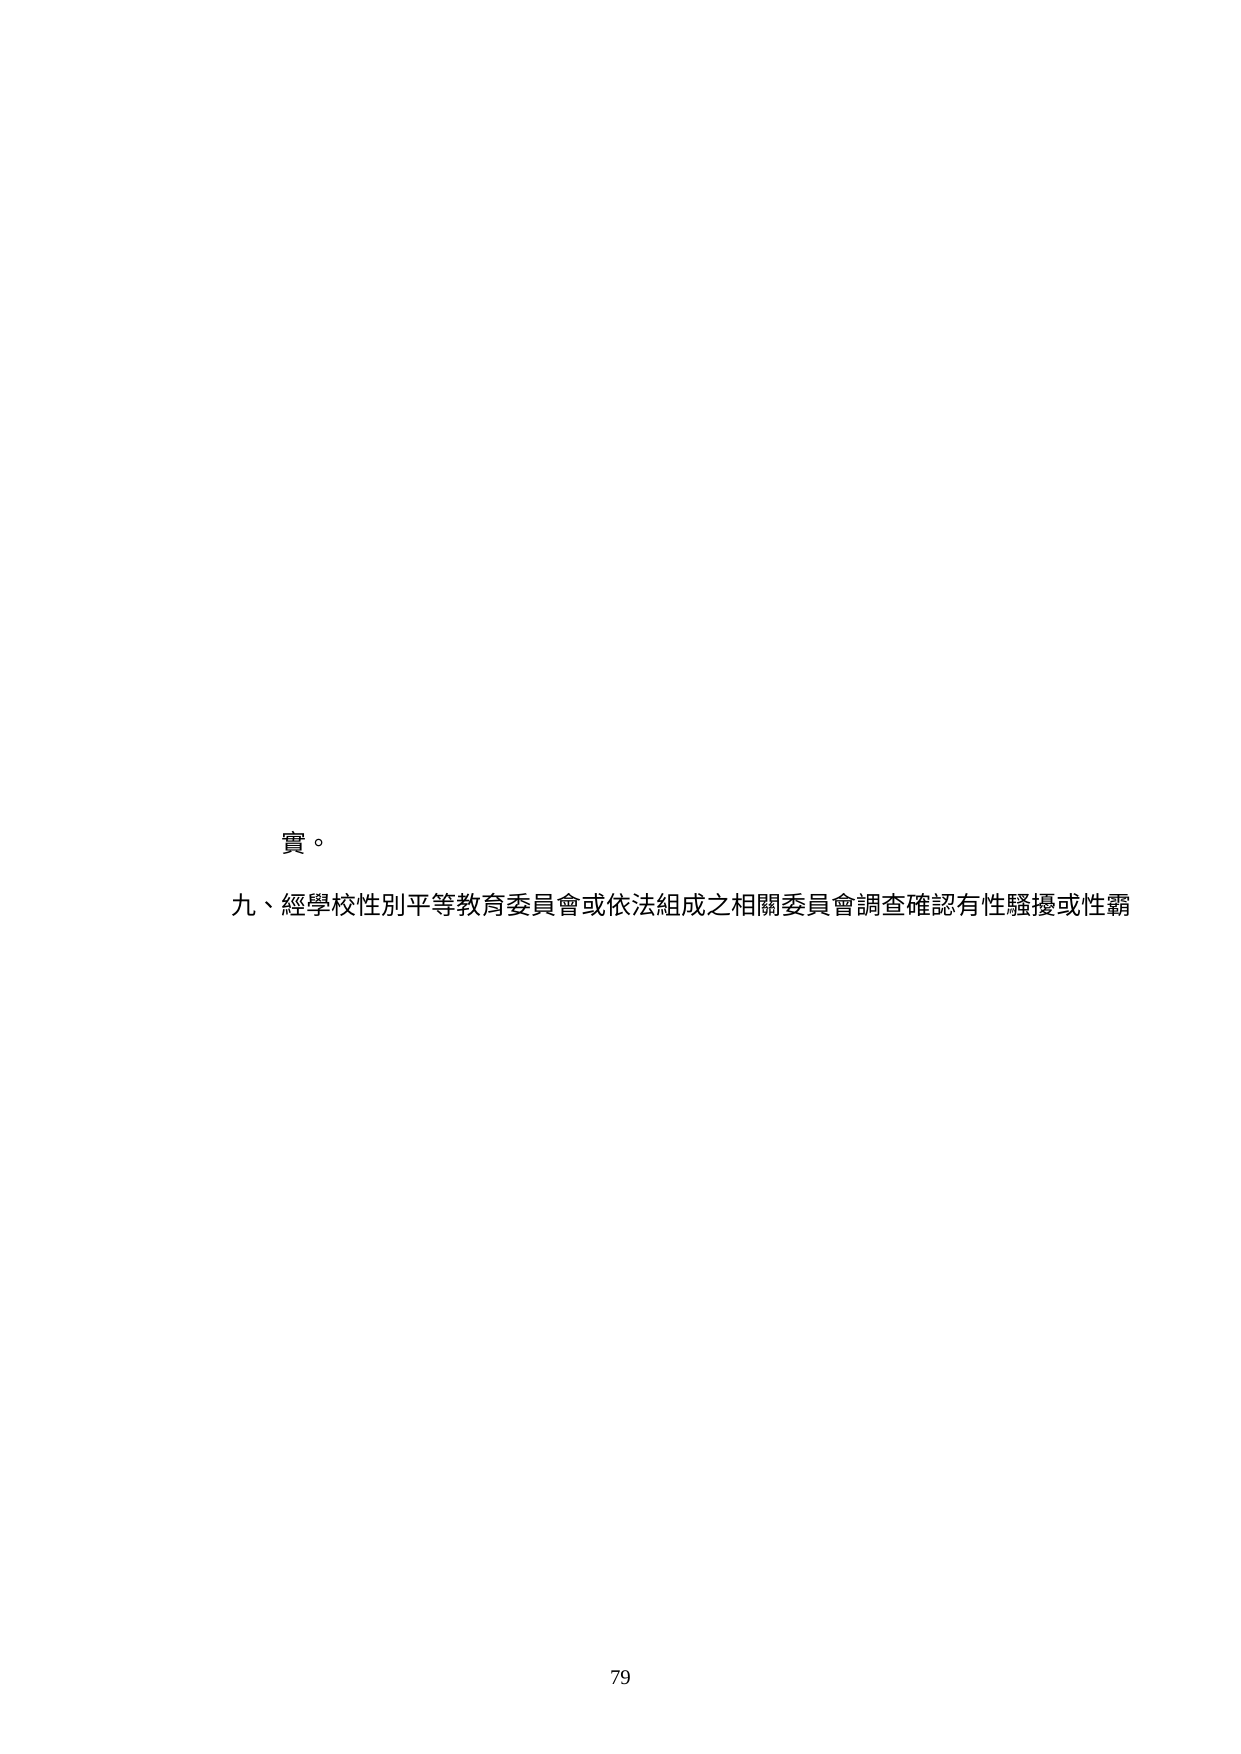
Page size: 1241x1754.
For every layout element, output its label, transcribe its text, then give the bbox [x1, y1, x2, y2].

text 實。 [231, 800, 1134, 862]
text 九、經學校性別平等教育委員會或依法組成之相關委員會調查確認有性騷擾或性霸 [231, 862, 1134, 925]
